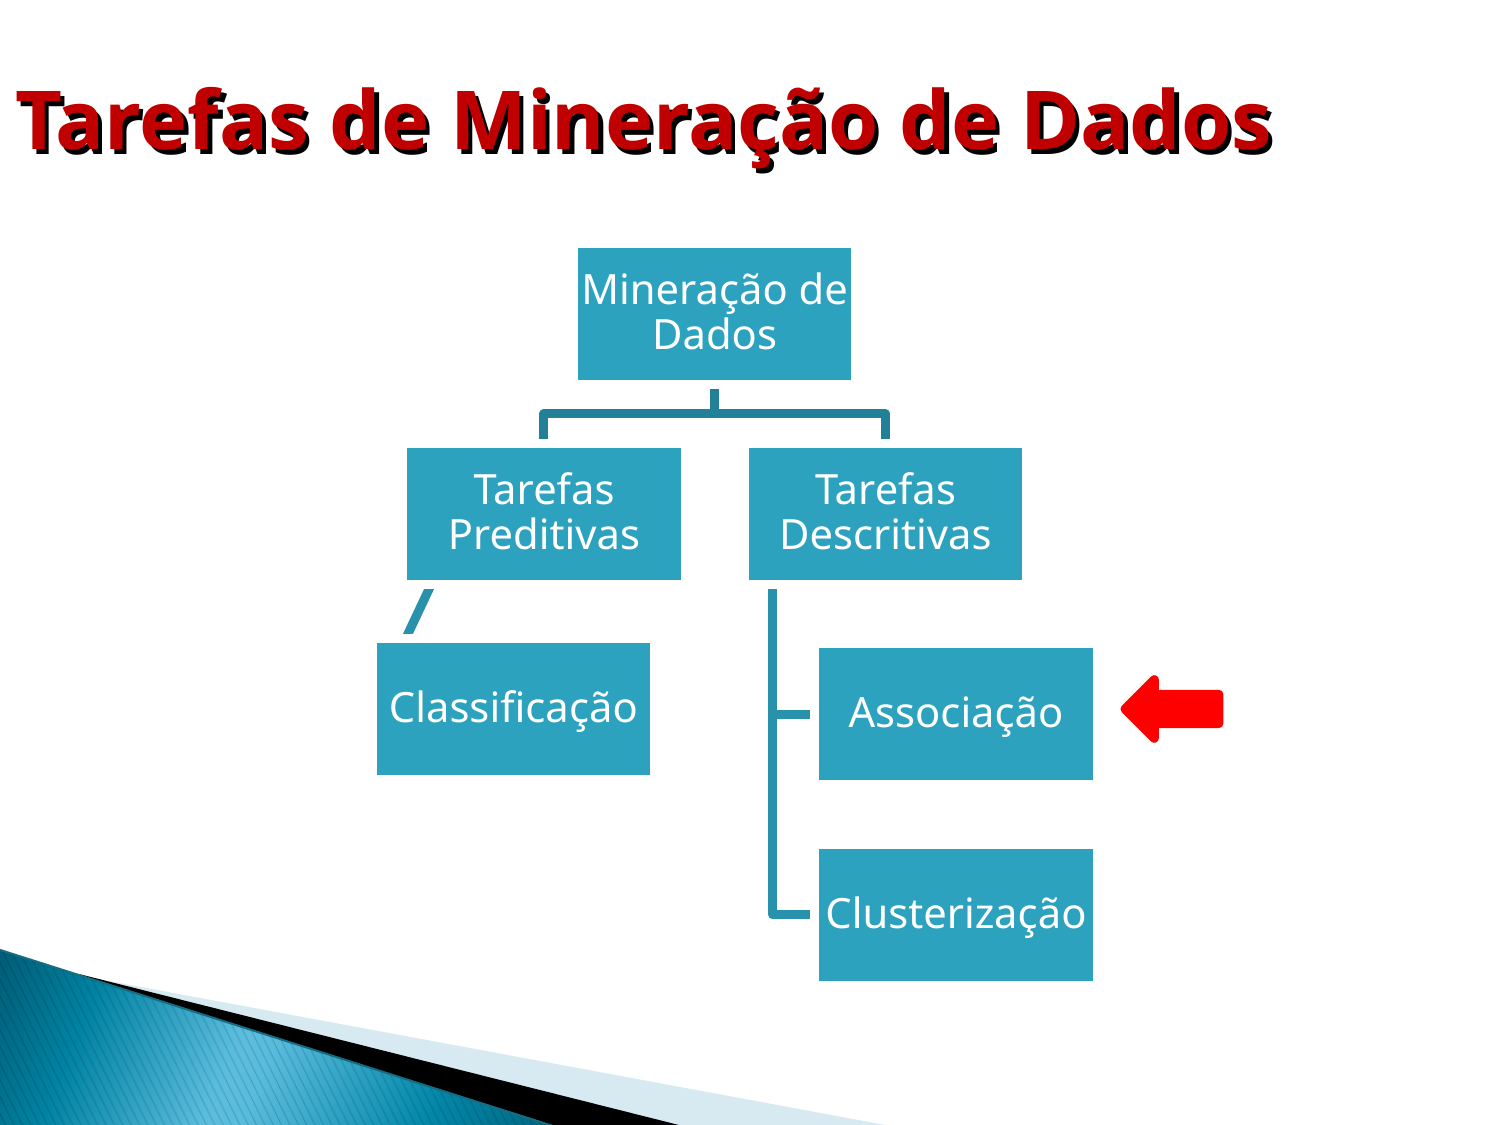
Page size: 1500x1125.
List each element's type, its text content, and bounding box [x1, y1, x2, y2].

text_box Tarefas Descritivas [744, 443, 1027, 585]
title Tarefas de Mineração de Dados [0, 23, 1500, 212]
text_box [1125, 679, 1219, 739]
text_box Classificação [372, 638, 655, 780]
text_box Tarefas Preditivas [402, 443, 686, 585]
text_box Mineração de Dados [573, 243, 856, 385]
picture [66, 990, 414, 1125]
text_box Clusterização [814, 844, 1098, 986]
text_box Associação [814, 643, 1098, 785]
